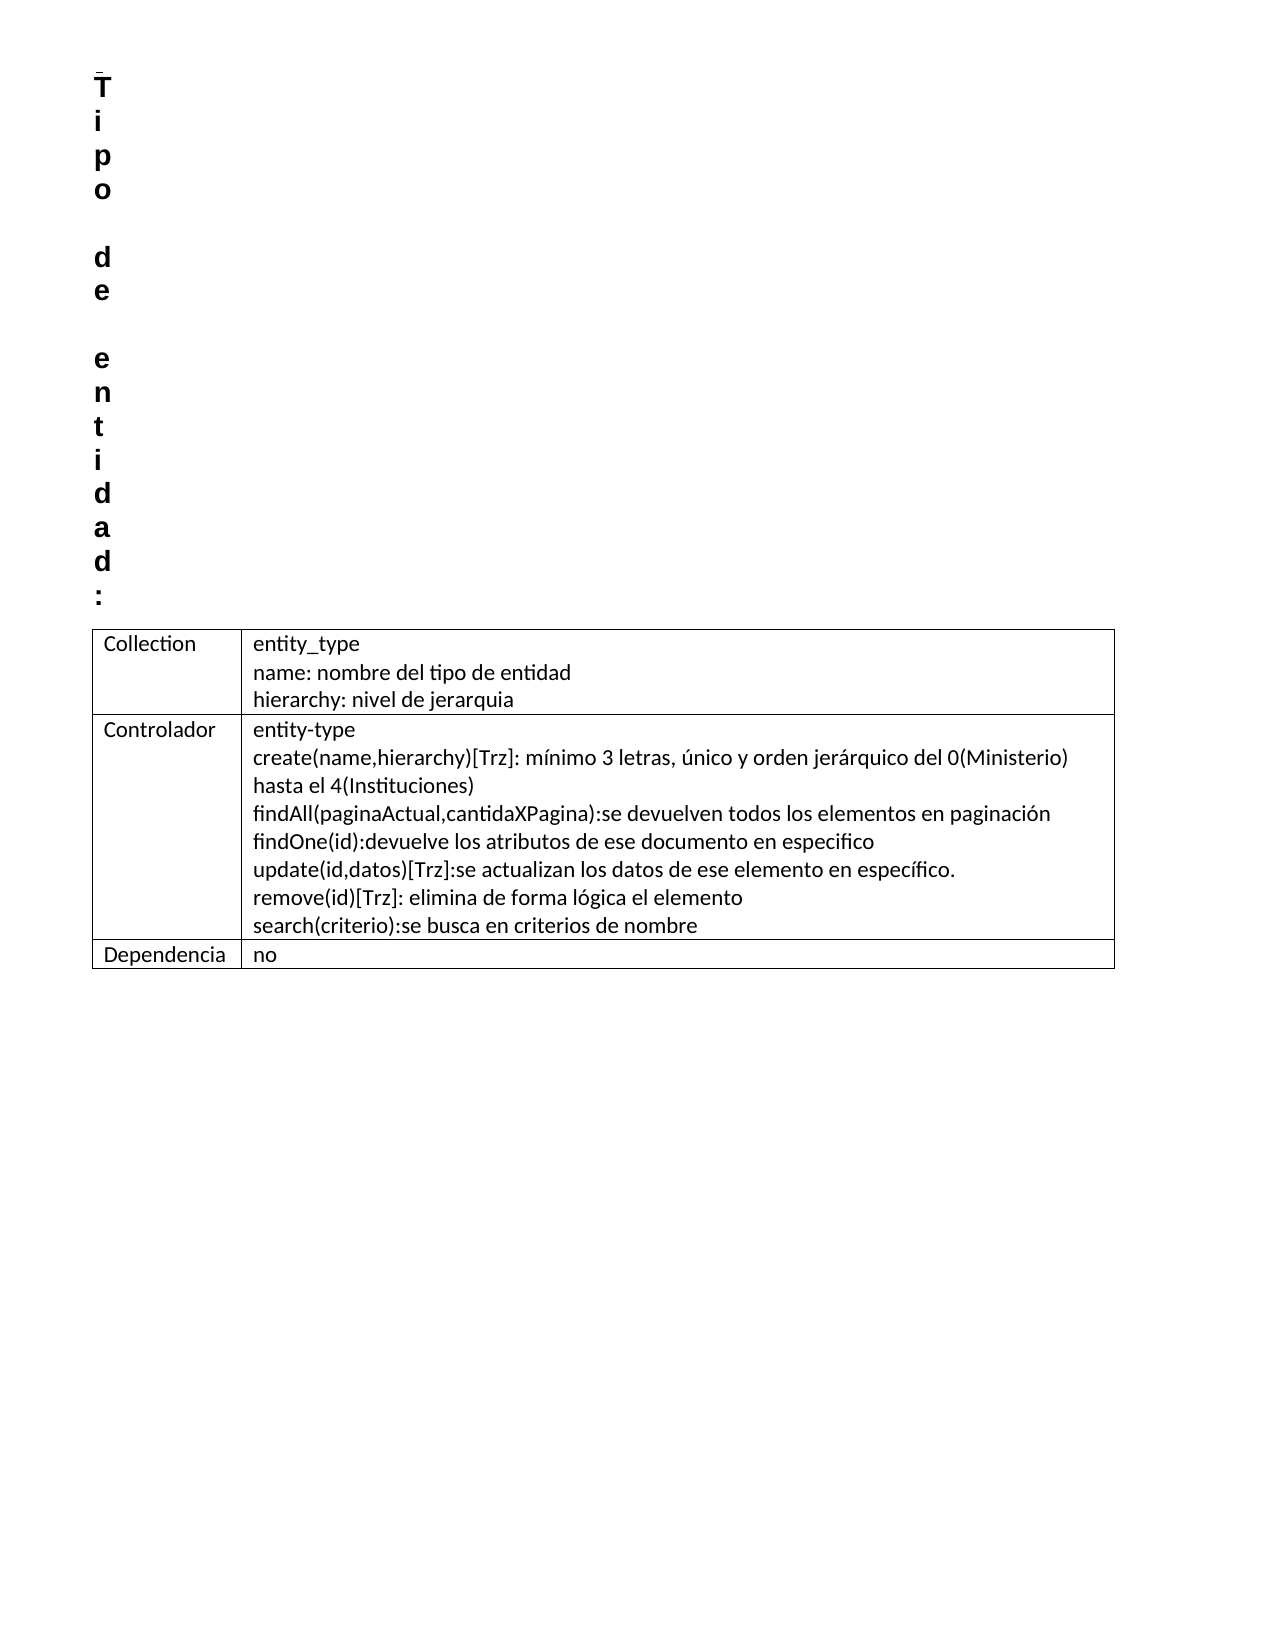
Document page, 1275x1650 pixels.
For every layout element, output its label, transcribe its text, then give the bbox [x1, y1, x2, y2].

table_cell Dependencia [93, 940, 241, 968]
table_header Collection [93, 630, 241, 714]
table_cell entity-type create(name,hierarchy)[Trz]: mínimo 3 letras, único y orden jerárquico del 0(Ministerio) hasta el 4(Instituciones) findAll(paginaActual,cantidaXPagina):se devuelven todos los elementos en paginación findOne(id):devuelve los atributos de ese documento en especifico update(id,datos)[Trz]:se actualizan los datos de ese elemento en específico. remove(id)[Trz]: elimina de forma lógica el elemento search(criterio):se busca en criterios de nombre [242, 715, 1114, 939]
table_cell no [242, 940, 1114, 968]
table_cell Controlador [93, 715, 241, 939]
table_header entity_type name: nombre del tipo de entidad hierarchy: nivel de jerarquia [242, 630, 1114, 714]
